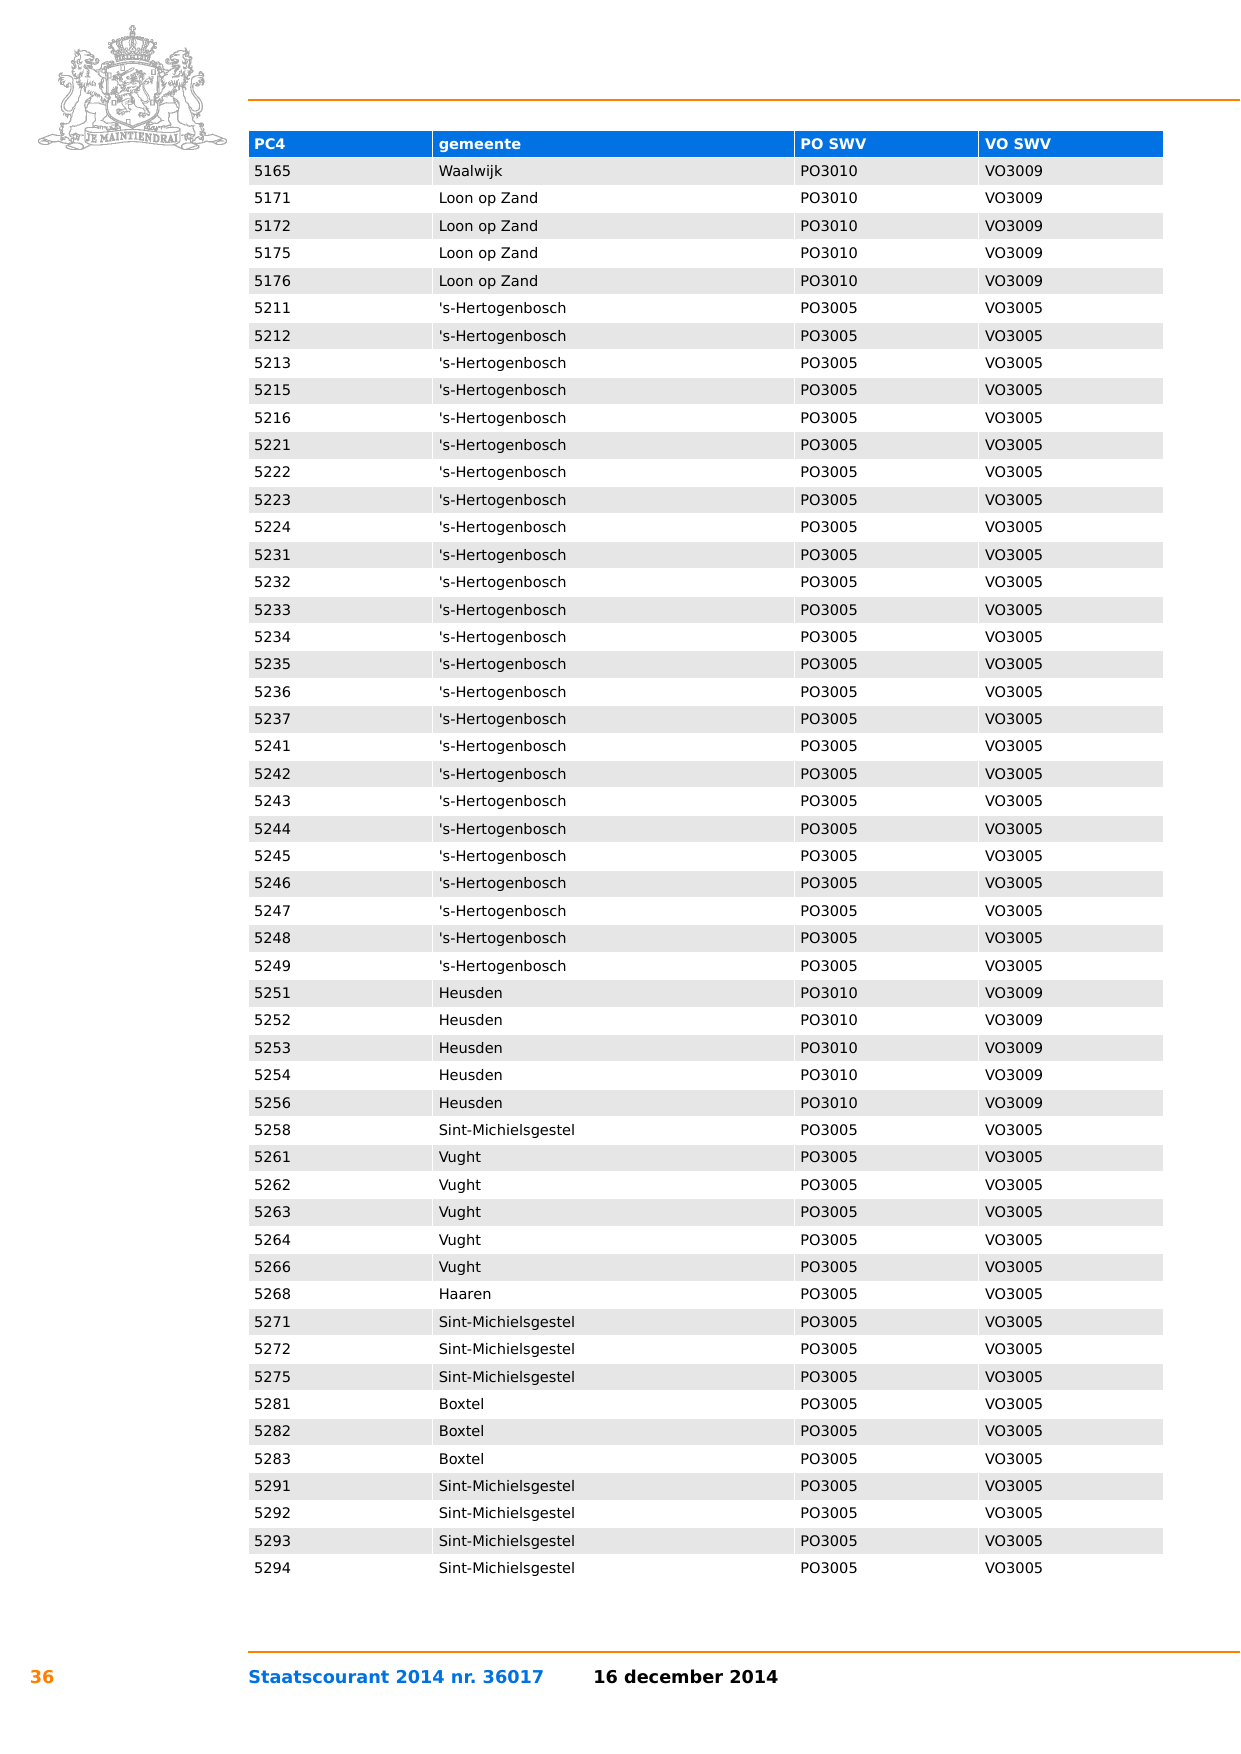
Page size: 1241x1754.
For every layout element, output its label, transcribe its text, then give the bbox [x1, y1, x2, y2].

table_cell 5266 [249, 1254, 432, 1281]
table_cell 5243 [249, 789, 432, 815]
table_cell PO3010 [795, 980, 978, 1007]
table_cell Sint-Michielsgestel [433, 1336, 794, 1363]
table_cell 5165 [249, 158, 432, 185]
table_cell Heusden [433, 1063, 794, 1089]
table_cell Sint-Michielsgestel [433, 1364, 794, 1390]
table_cell PO3005 [795, 1336, 978, 1363]
table_cell 5262 [249, 1172, 432, 1198]
table_cell PO3005 [795, 843, 978, 869]
table_cell VO3005 [979, 898, 1163, 924]
table_cell 5272 [249, 1336, 432, 1363]
table_cell 's-Hertogenbosch [433, 843, 794, 869]
table_cell 5244 [249, 816, 432, 842]
table_cell 5234 [249, 624, 432, 650]
table_cell VO3005 [979, 1309, 1163, 1335]
table_cell Boxtel [433, 1391, 794, 1417]
table_cell PO3005 [795, 323, 978, 349]
table_cell PO3005 [795, 871, 978, 897]
table_cell VO3009 [979, 1063, 1163, 1089]
table_cell VO3005 [979, 1501, 1163, 1527]
table_cell 5292 [249, 1501, 432, 1527]
table_cell PO3005 [795, 651, 978, 678]
table_cell Loon op Zand [433, 186, 794, 212]
table_cell PO3010 [795, 158, 978, 185]
table_cell VO3005 [979, 487, 1163, 513]
table_cell PO3010 [795, 1008, 978, 1034]
table_cell Haaren [433, 1282, 794, 1308]
table_cell VO3009 [979, 1008, 1163, 1034]
table_cell Sint-Michielsgestel [433, 1556, 794, 1582]
table_cell 5281 [249, 1391, 432, 1417]
table_cell 5254 [249, 1063, 432, 1089]
table_header VO SWV [979, 131, 1163, 157]
table_cell Loon op Zand [433, 241, 794, 267]
table_cell PO3005 [795, 761, 978, 787]
table_cell PO3005 [795, 1391, 978, 1417]
table_cell VO3005 [979, 1556, 1163, 1582]
table_cell 5261 [249, 1145, 432, 1171]
table_cell PO3005 [795, 679, 978, 705]
table_cell PO3005 [795, 350, 978, 376]
table_cell VO3005 [979, 1446, 1163, 1472]
table_cell 5215 [249, 378, 432, 404]
table_cell 's-Hertogenbosch [433, 816, 794, 842]
table_cell PO3005 [795, 542, 978, 568]
table_cell PO3005 [795, 1199, 978, 1226]
table_cell PO3005 [795, 789, 978, 815]
table_cell Loon op Zand [433, 268, 794, 294]
table_cell VO3009 [979, 213, 1163, 239]
table_cell 's-Hertogenbosch [433, 487, 794, 513]
table_cell 's-Hertogenbosch [433, 569, 794, 596]
table_cell Vught [433, 1227, 794, 1253]
table_cell VO3005 [979, 953, 1163, 979]
table_cell 5237 [249, 706, 432, 733]
table_cell VO3005 [979, 405, 1163, 431]
table_cell Heusden [433, 1035, 794, 1061]
table_cell VO3009 [979, 241, 1163, 267]
table_cell VO3005 [979, 651, 1163, 678]
table_header PC4 [249, 131, 432, 157]
table_cell PO3010 [795, 1035, 978, 1061]
table_cell 5172 [249, 213, 432, 239]
table_cell 5231 [249, 542, 432, 568]
table_cell 5293 [249, 1528, 432, 1554]
table_cell 5263 [249, 1199, 432, 1226]
table_cell VO3005 [979, 542, 1163, 568]
table_cell 's-Hertogenbosch [433, 350, 794, 376]
table_cell 5252 [249, 1008, 432, 1034]
table_cell 5175 [249, 241, 432, 267]
table_cell PO3005 [795, 1556, 978, 1582]
table_cell 's-Hertogenbosch [433, 761, 794, 787]
table_cell 5256 [249, 1090, 432, 1116]
table_cell VO3005 [979, 1145, 1163, 1171]
table_cell VO3005 [979, 761, 1163, 787]
table_cell PO3005 [795, 1501, 978, 1527]
table_cell 5223 [249, 487, 432, 513]
table_cell 5271 [249, 1309, 432, 1335]
table_cell Vught [433, 1199, 794, 1226]
table_cell 5241 [249, 734, 432, 760]
table_cell PO3005 [795, 1419, 978, 1445]
table_cell VO3005 [979, 679, 1163, 705]
table_cell VO3005 [979, 624, 1163, 650]
table_cell 5253 [249, 1035, 432, 1061]
table_cell Vught [433, 1254, 794, 1281]
table_cell PO3010 [795, 241, 978, 267]
table_cell PO3005 [795, 432, 978, 459]
table_cell 5283 [249, 1446, 432, 1472]
table_cell PO3005 [795, 1227, 978, 1253]
table_cell 5224 [249, 515, 432, 541]
table_cell PO3005 [795, 925, 978, 952]
table_cell Vught [433, 1172, 794, 1198]
table_cell PO3005 [795, 1473, 978, 1500]
table_cell VO3005 [979, 323, 1163, 349]
table_cell 's-Hertogenbosch [433, 323, 794, 349]
table_cell 's-Hertogenbosch [433, 789, 794, 815]
table_cell 5221 [249, 432, 432, 459]
table_cell 5245 [249, 843, 432, 869]
table_cell 5235 [249, 651, 432, 678]
table_cell 5216 [249, 405, 432, 431]
table_cell VO3005 [979, 597, 1163, 623]
table_cell VO3005 [979, 350, 1163, 376]
table_cell 5232 [249, 569, 432, 596]
table_cell VO3005 [979, 569, 1163, 596]
table_cell PO3005 [795, 597, 978, 623]
table_cell PO3005 [795, 460, 978, 486]
table_cell PO3010 [795, 1063, 978, 1089]
table_cell PO3005 [795, 1254, 978, 1281]
table_cell VO3005 [979, 1473, 1163, 1500]
table_cell VO3005 [979, 706, 1163, 733]
table_cell 's-Hertogenbosch [433, 925, 794, 952]
table_cell PO3010 [795, 186, 978, 212]
table_cell VO3005 [979, 295, 1163, 322]
table_cell 5247 [249, 898, 432, 924]
table_cell VO3009 [979, 1035, 1163, 1061]
table_cell PO3005 [795, 1282, 978, 1308]
table_cell 5275 [249, 1364, 432, 1390]
table_cell VO3005 [979, 378, 1163, 404]
table_cell Sint-Michielsgestel [433, 1528, 794, 1554]
table_cell VO3005 [979, 460, 1163, 486]
table_cell VO3009 [979, 158, 1163, 185]
table_cell 's-Hertogenbosch [433, 515, 794, 541]
table_cell PO3005 [795, 898, 978, 924]
table_cell 's-Hertogenbosch [433, 542, 794, 568]
table_cell 5233 [249, 597, 432, 623]
table_cell VO3005 [979, 925, 1163, 952]
table_cell PO3005 [795, 816, 978, 842]
table_cell VO3005 [979, 1282, 1163, 1308]
table_header gemeente [433, 131, 794, 157]
table_cell PO3005 [795, 734, 978, 760]
table_cell PO3005 [795, 515, 978, 541]
table_cell 5251 [249, 980, 432, 1007]
table_cell VO3009 [979, 980, 1163, 1007]
table_cell Sint-Michielsgestel [433, 1501, 794, 1527]
table_cell VO3009 [979, 268, 1163, 294]
table_cell 5264 [249, 1227, 432, 1253]
table_cell Boxtel [433, 1446, 794, 1472]
table_cell PO3010 [795, 213, 978, 239]
table_cell 's-Hertogenbosch [433, 624, 794, 650]
table_cell PO3005 [795, 1145, 978, 1171]
table_cell VO3005 [979, 1391, 1163, 1417]
table_cell PO3005 [795, 405, 978, 431]
table_cell VO3005 [979, 1199, 1163, 1226]
table_cell VO3009 [979, 1090, 1163, 1116]
table_cell 's-Hertogenbosch [433, 378, 794, 404]
table_cell Loon op Zand [433, 213, 794, 239]
table_cell 's-Hertogenbosch [433, 953, 794, 979]
table_cell VO3005 [979, 1254, 1163, 1281]
table_cell 5236 [249, 679, 432, 705]
table_cell VO3005 [979, 1528, 1163, 1554]
table_cell PO3005 [795, 1528, 978, 1554]
table_cell Vught [433, 1145, 794, 1171]
table_cell VO3005 [979, 515, 1163, 541]
table_cell Sint-Michielsgestel [433, 1117, 794, 1143]
table_cell 5291 [249, 1473, 432, 1500]
table_cell Heusden [433, 1090, 794, 1116]
table_cell 5248 [249, 925, 432, 952]
table_cell VO3005 [979, 816, 1163, 842]
table_cell Sint-Michielsgestel [433, 1309, 794, 1335]
table_cell VO3005 [979, 734, 1163, 760]
table_cell 's-Hertogenbosch [433, 460, 794, 486]
table_cell VO3005 [979, 432, 1163, 459]
table_cell 's-Hertogenbosch [433, 679, 794, 705]
table_cell PO3005 [795, 1172, 978, 1198]
table_cell VO3005 [979, 1117, 1163, 1143]
table_cell PO3005 [795, 953, 978, 979]
table_cell VO3005 [979, 1172, 1163, 1198]
table_cell 5222 [249, 460, 432, 486]
table_cell Heusden [433, 980, 794, 1007]
table_cell 's-Hertogenbosch [433, 734, 794, 760]
table_cell 's-Hertogenbosch [433, 651, 794, 678]
table_cell PO3005 [795, 1117, 978, 1143]
table_cell 5212 [249, 323, 432, 349]
table_cell VO3005 [979, 1336, 1163, 1363]
table_cell VO3005 [979, 1419, 1163, 1445]
table_cell PO3005 [795, 1364, 978, 1390]
table_cell VO3005 [979, 871, 1163, 897]
table_cell 5282 [249, 1419, 432, 1445]
table_cell 5258 [249, 1117, 432, 1143]
table_cell PO3010 [795, 268, 978, 294]
picture [38, 25, 227, 150]
table_header PO SWV [795, 131, 978, 157]
table_cell 's-Hertogenbosch [433, 871, 794, 897]
table_cell Boxtel [433, 1419, 794, 1445]
table_cell Heusden [433, 1008, 794, 1034]
table_cell PO3010 [795, 1090, 978, 1116]
table_cell VO3009 [979, 186, 1163, 212]
table_cell 5246 [249, 871, 432, 897]
table_cell 5249 [249, 953, 432, 979]
table_cell PO3005 [795, 569, 978, 596]
table_cell PO3005 [795, 487, 978, 513]
table_cell VO3005 [979, 1227, 1163, 1253]
table_cell 5268 [249, 1282, 432, 1308]
table_cell 5294 [249, 1556, 432, 1582]
table_cell 5242 [249, 761, 432, 787]
table_cell PO3005 [795, 1446, 978, 1472]
table_cell PO3005 [795, 295, 978, 322]
table_cell 's-Hertogenbosch [433, 706, 794, 733]
table_cell PO3005 [795, 624, 978, 650]
table_cell 's-Hertogenbosch [433, 295, 794, 322]
table_cell VO3005 [979, 1364, 1163, 1390]
table_cell 's-Hertogenbosch [433, 432, 794, 459]
table_cell 5171 [249, 186, 432, 212]
table_cell PO3005 [795, 378, 978, 404]
table_cell 5176 [249, 268, 432, 294]
table_cell Waalwijk [433, 158, 794, 185]
table_cell 's-Hertogenbosch [433, 597, 794, 623]
table_cell 's-Hertogenbosch [433, 898, 794, 924]
table_cell PO3005 [795, 706, 978, 733]
table_cell 5211 [249, 295, 432, 322]
table_cell VO3005 [979, 843, 1163, 869]
table_cell Sint-Michielsgestel [433, 1473, 794, 1500]
table_cell PO3005 [795, 1309, 978, 1335]
table_cell 's-Hertogenbosch [433, 405, 794, 431]
table_cell VO3005 [979, 789, 1163, 815]
table_cell 5213 [249, 350, 432, 376]
